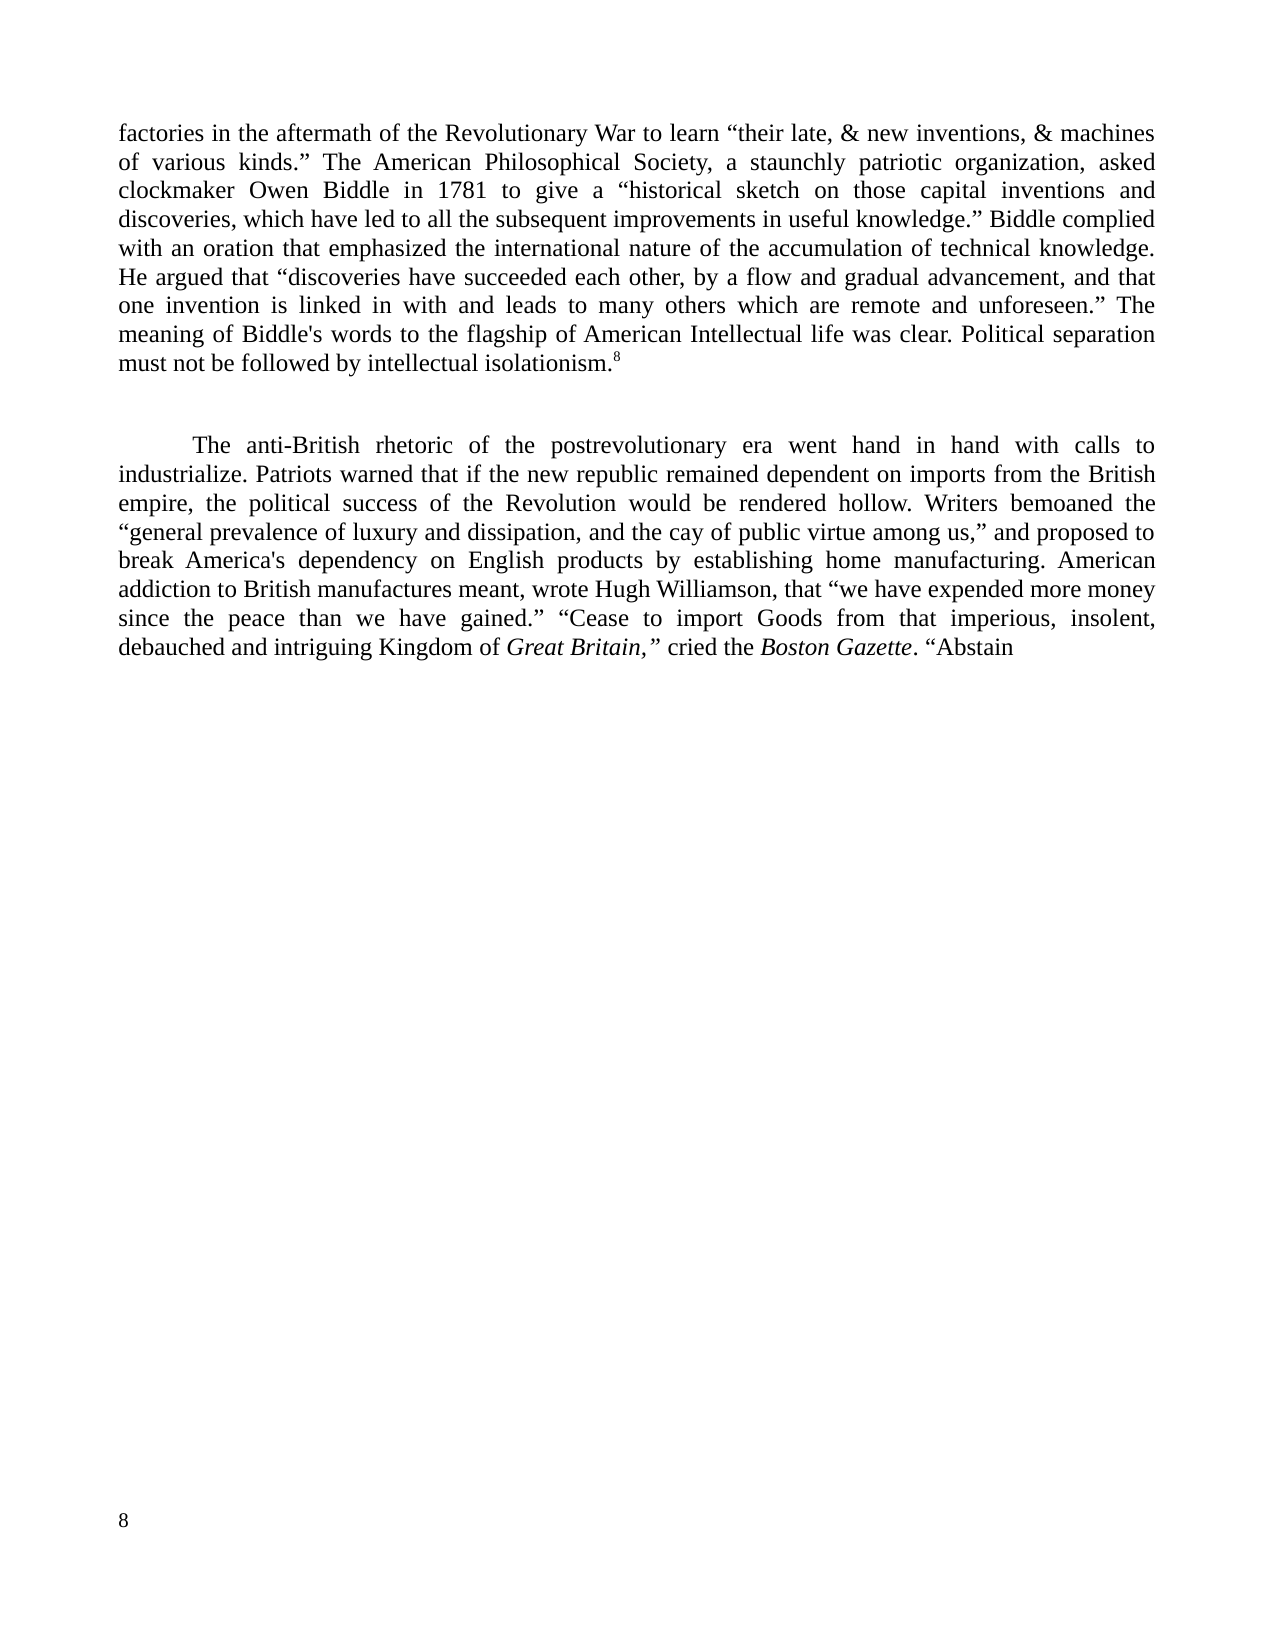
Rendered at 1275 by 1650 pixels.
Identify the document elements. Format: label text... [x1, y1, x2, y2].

text factories in the aftermath of the Revolutionary War to learn “their late, & new inventions, & machines of various kinds.” The American Philosophical Society, a staunchly patriotic organization, asked clockmaker Owen Biddle in 1781 to give a “historical sketch on those capital inventions and discoveries, which have led to all the subsequent improvements in useful knowledge.” Biddle complied with an oration that emphasized the international nature of the accumulation of technical knowledge. He argued that “discoveries have succeeded each other, by a flow and gradual advancement, and that one invention is linked in with and leads to many others which are remote and unforeseen.” The meaning of Biddle's words to the flagship of American Intellectual life was clear. Political separation must not be followed by intellectual isolationism. [118, 118, 1157, 377]
text The anti-British rhetoric of the postrevolutionary era went hand in hand with calls to industrialize. Patriots warned that if the new republic remained dependent on imports from the British empire, the political success of the Revolution would be rendered hollow. Writers bemoaned the “general prevalence of luxury and dissipation, and the cay of public virtue among us,” and proposed to break America's dependency on English products by establishing home manufacturing. American addiction to British manufactures meant, wrote Hugh Williamson, that “we have expended more money since the peace than we have gained.” “Cease to import Goods from that imperious, insolent, debauched and intriguing Kingdom of Great Britain,” cried the Boston Gazette. “Abstain [118, 431, 1157, 661]
